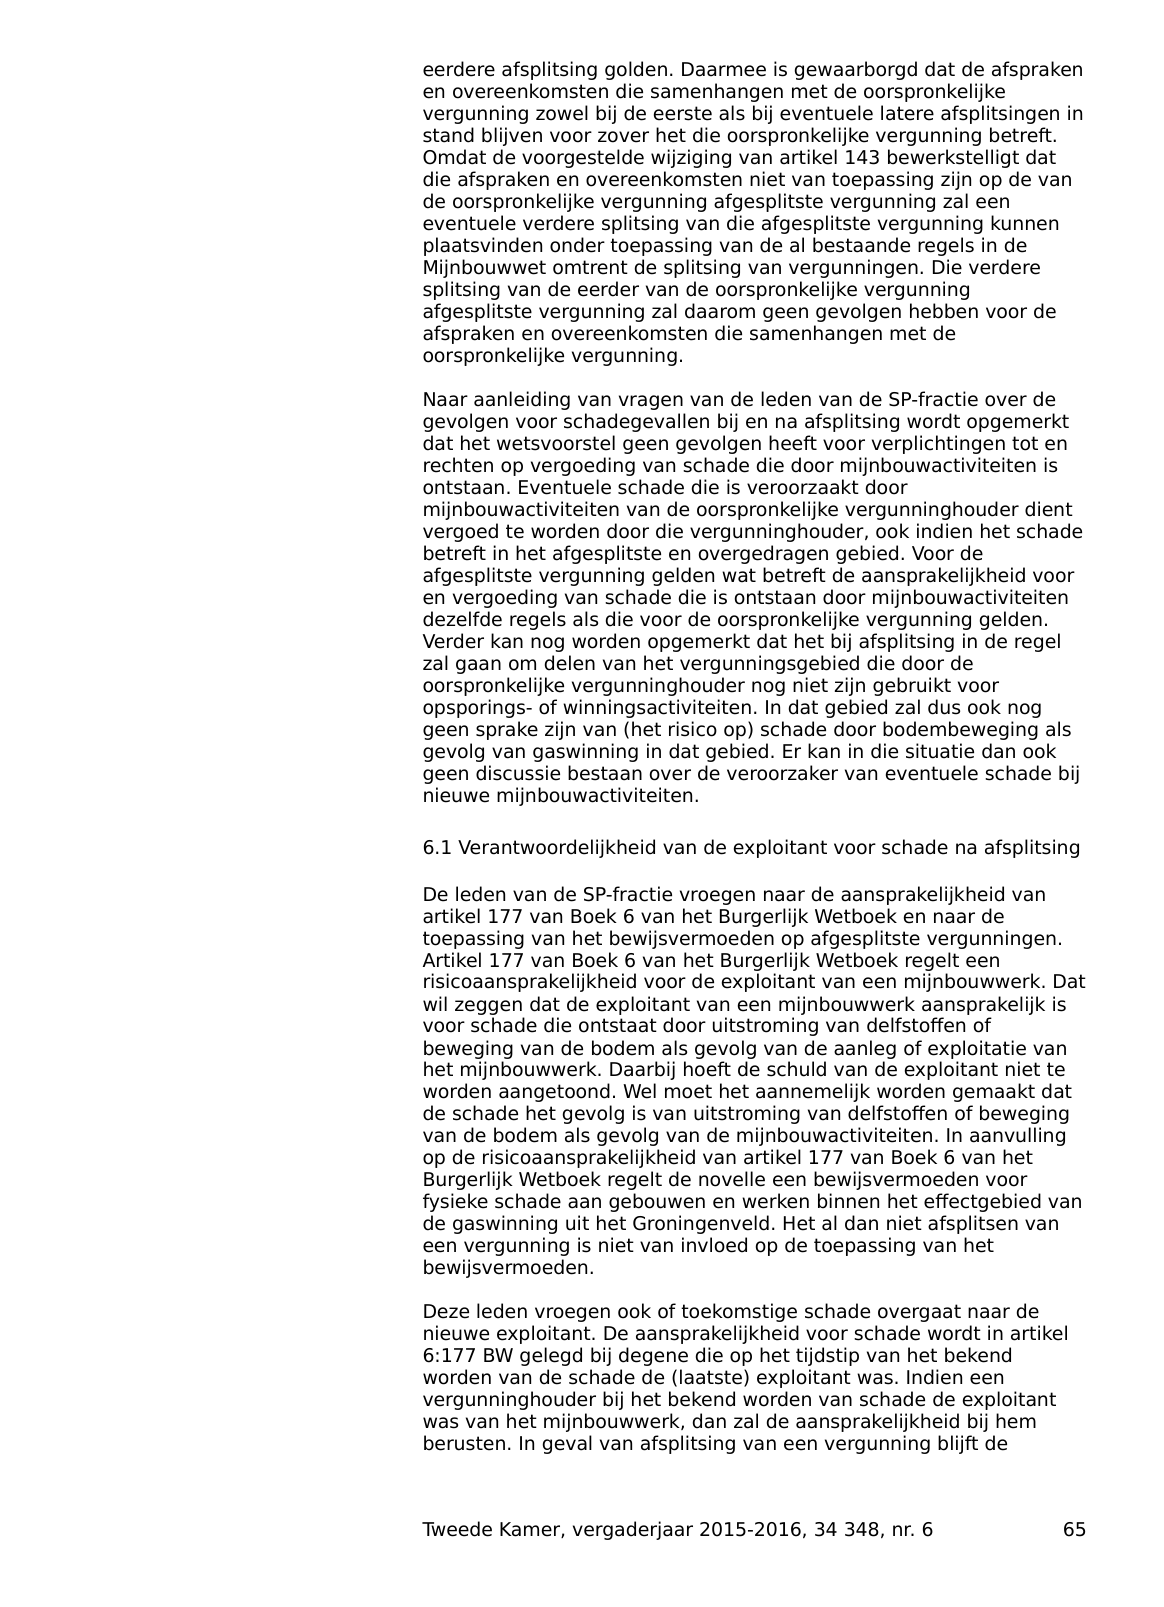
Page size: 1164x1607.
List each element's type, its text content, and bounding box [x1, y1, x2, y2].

text De leden van de SP-fractie vroegen naar de aansprakelijkheid van artikel 177 van Boek 6 van het Burgerlijk Wetboek en naar de toepassing van het bewijsvermoeden op afgesplitste vergunningen. Artikel 177 van Boek 6 van het Burgerlijk Wetboek regelt een risicoaansprakelijkheid voor de exploitant van een mijnbouwwerk. Dat wil zeggen dat de exploitant van een mijnbouwwerk aansprakelijk is voor schade die ontstaat door uitstroming van delfstoffen of beweging van de bodem als gevolg van de aanleg of exploitatie van het mijnbouwwerk. Daarbij hoeft de schuld van de exploitant niet te worden aangetoond. Wel moet het aannemelijk worden gemaakt dat de schade het gevolg is van uitstroming van delfstoffen of beweging van de bodem als gevolg van de mijnbouwactiviteiten. In aanvulling op de risicoaansprakelijkheid van artikel 177 van Boek 6 van het Burgerlijk Wetboek regelt de novelle een bewijsvermoeden voor fysieke schade aan gebouwen en werken binnen het effectgebied van de gaswinning uit het Groningenveld. Het al dan niet afsplitsen van een vergunning is niet van invloed op de toepassing van het bewijsvermoeden. [422, 883, 1087, 1279]
text eerdere afsplitsing golden. Daarmee is gewaarborgd dat de afspraken en overeenkomsten die samenhangen met de oorspronkelijke vergunning zowel bij de eerste als bij eventuele latere afsplitsingen in stand blijven voor zover het die oorspronkelijke vergunning betreft. Omdat de voorgestelde wijziging van artikel 143 bewerkstelligt dat die afspraken en overeenkomsten niet van toepassing zijn op de van de oorspronkelijke vergunning afgesplitste vergunning zal een eventuele verdere splitsing van die afgesplitste vergunning kunnen plaatsvinden onder toepassing van de al bestaande regels in de Mijnbouwwet omtrent de splitsing van vergunningen. Die verdere splitsing van de eerder van de oorspronkelijke vergunning afgesplitste vergunning zal daarom geen gevolgen hebben voor de afspraken en overeenkomsten die samenhangen met de oorspronkelijke vergunning. [422, 59, 1087, 367]
text Deze leden vroegen ook of toekomstige schade overgaat naar de nieuwe exploitant. De aansprakelijkheid voor schade wordt in artikel 6:177 BW gelegd bij degene die op het tijdstip van het bekend worden van de schade de (laatste) exploitant was. Indien een vergunninghouder bij het bekend worden van schade de exploitant was van het mijnbouwwerk, dan zal de aansprakelijkheid bij hem berusten. In geval van afsplitsing van een vergunning blijft de [422, 1301, 1087, 1455]
text Naar aanleiding van vragen van de leden van de SP-fractie over de gevolgen voor schadegevallen bij en na afsplitsing wordt opgemerkt dat het wetsvoorstel geen gevolgen heeft voor verplichtingen tot en rechten op vergoeding van schade die door mijnbouwactiviteiten is ontstaan. Eventuele schade die is veroorzaakt door mijnbouwactiviteiten van de oorspronkelijke vergunninghouder dient vergoed te worden door die vergunninghouder, ook indien het schade betreft in het afgesplitste en overgedragen gebied. Voor de afgesplitste vergunning gelden wat betreft de aansprakelijkheid voor en vergoeding van schade die is ontstaan door mijnbouwactiviteiten dezelfde regels als die voor de oorspronkelijke vergunning gelden. Verder kan nog worden opgemerkt dat het bij afsplitsing in de regel zal gaan om delen van het vergunningsgebied die door de oorspronkelijke vergunninghouder nog niet zijn gebruikt voor opsporings- of winningsactiviteiten. In dat gebied zal dus ook nog geen sprake zijn van (het risico op) schade door bodembeweging als gevolg van gaswinning in dat gebied. Er kan in die situatie dan ook geen discussie bestaan over de veroorzaker van eventuele schade bij nieuwe mijnbouwactiviteiten. [422, 389, 1087, 807]
subtitle 6.1 Verantwoordelijkheid van de exploitant voor schade na afsplitsing [422, 837, 1087, 858]
